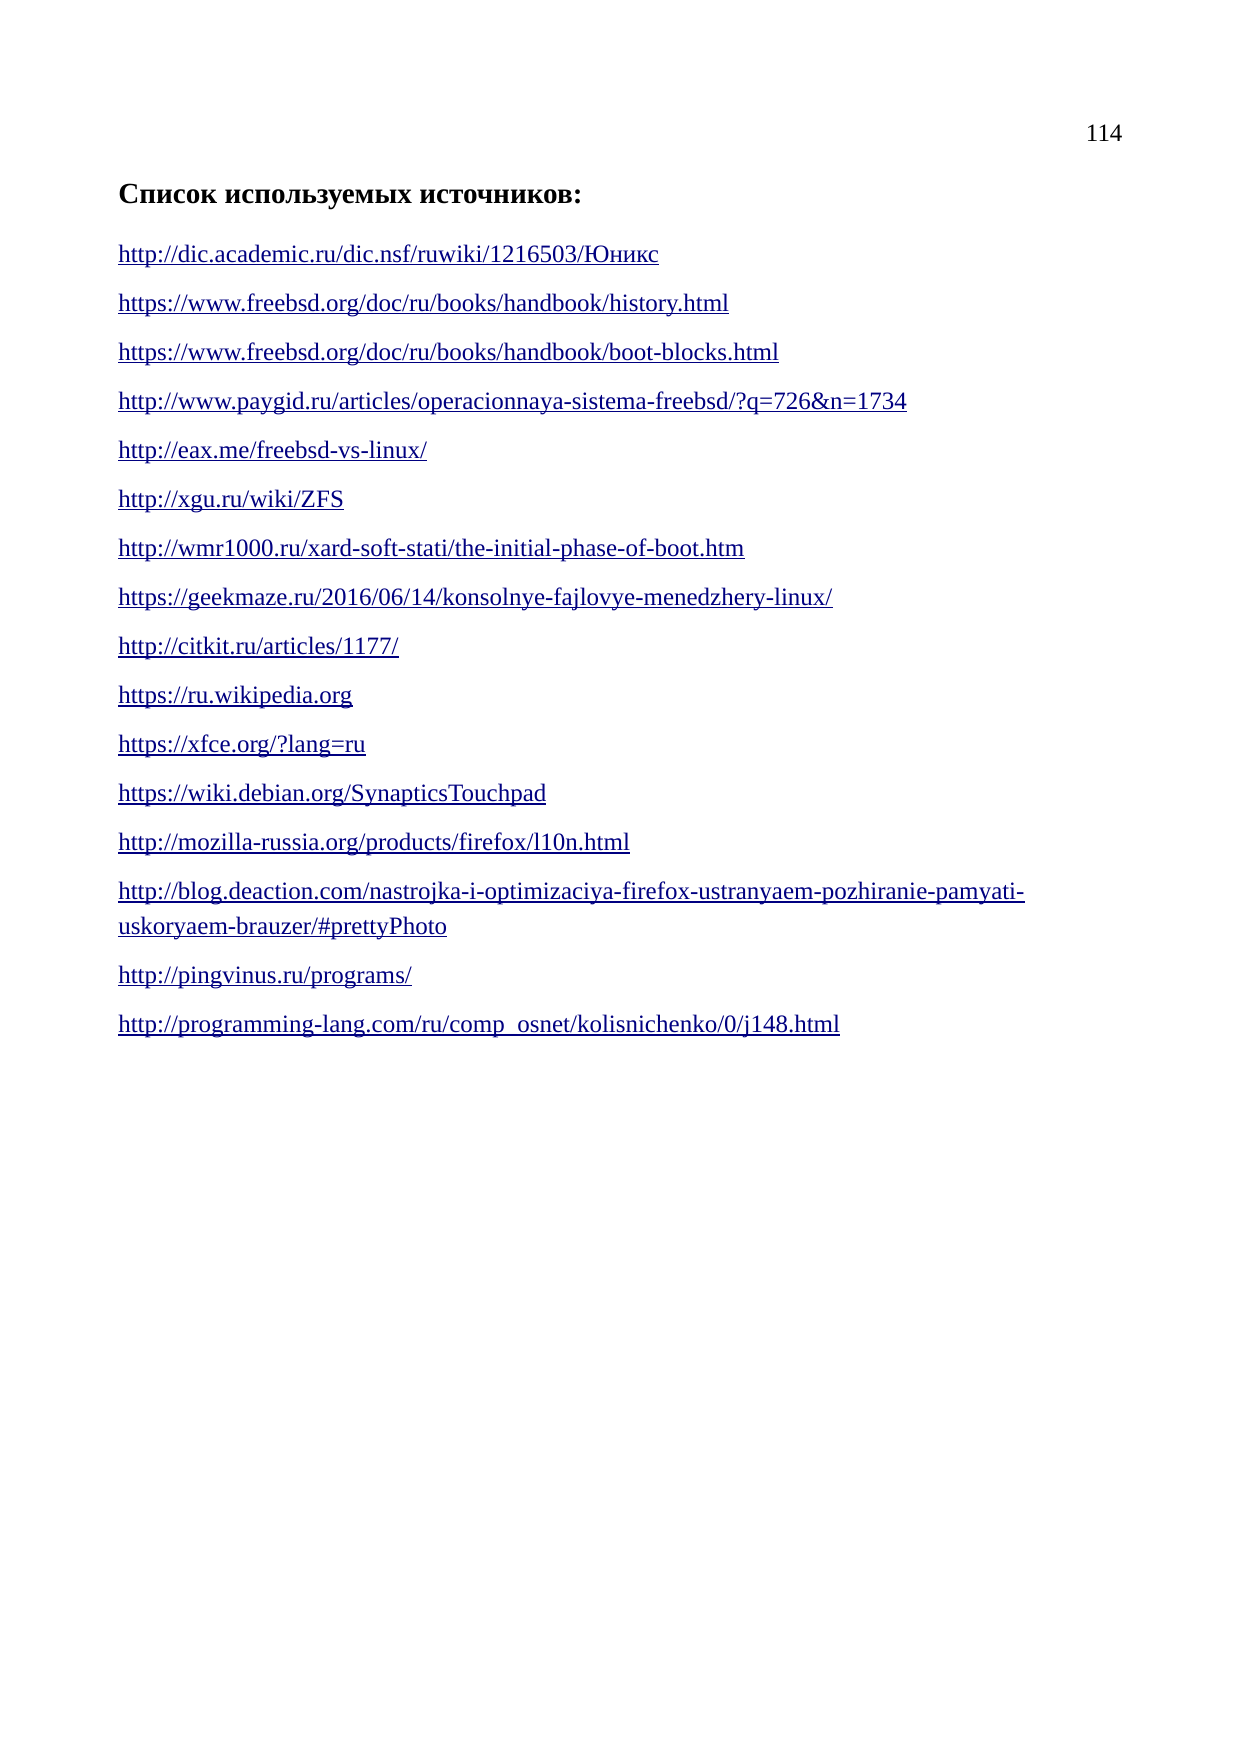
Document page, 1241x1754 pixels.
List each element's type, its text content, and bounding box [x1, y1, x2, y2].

text http://wmr1000.ru/xard-soft-stati/the-initial-phase-of-boot.htm [118, 533, 1122, 562]
text https://www.freebsd.org/doc/ru/books/handbook/history.html [118, 288, 1122, 316]
text http://programming-lang.com/ru/comp_osnet/kolisnichenko/0/j148.html [118, 1009, 1122, 1038]
text http://blog.deaction.com/nastrojka-i-optimizaciya-firefox-ustranyaem-pozhiranie-pamyati-uskoryaem-brauzer/#prettyPhoto [118, 876, 1122, 940]
text https://xfce.org/?lang=ru [118, 729, 1122, 758]
text https://wiki.debian.org/SynapticsTouchpad [118, 778, 1122, 807]
text http://citkit.ru/articles/1177/ [118, 631, 1122, 660]
text http://mozilla-russia.org/products/firefox/l10n.html [118, 827, 1122, 856]
text https://ru.wikipedia.org [118, 680, 1122, 709]
text http://www.paygid.ru/articles/operacionnaya-sistema-freebsd/?q=726&n=1734 [118, 386, 1122, 414]
subtitle Список используемых источников: [118, 176, 1122, 210]
text https://geekmaze.ru/2016/06/14/konsolnye-fajlovye-menedzhery-linux/ [118, 582, 1122, 611]
text http://eax.me/freebsd-vs-linux/ [118, 435, 1122, 464]
text https://www.freebsd.org/doc/ru/books/handbook/boot-blocks.html [118, 337, 1122, 366]
text http://xgu.ru/wiki/ZFS [118, 484, 1122, 513]
text http://dic.academic.ru/dic.nsf/ruwiki/1216503/Юникс [118, 239, 1122, 267]
text http://pingvinus.ru/programs/ [118, 960, 1122, 989]
